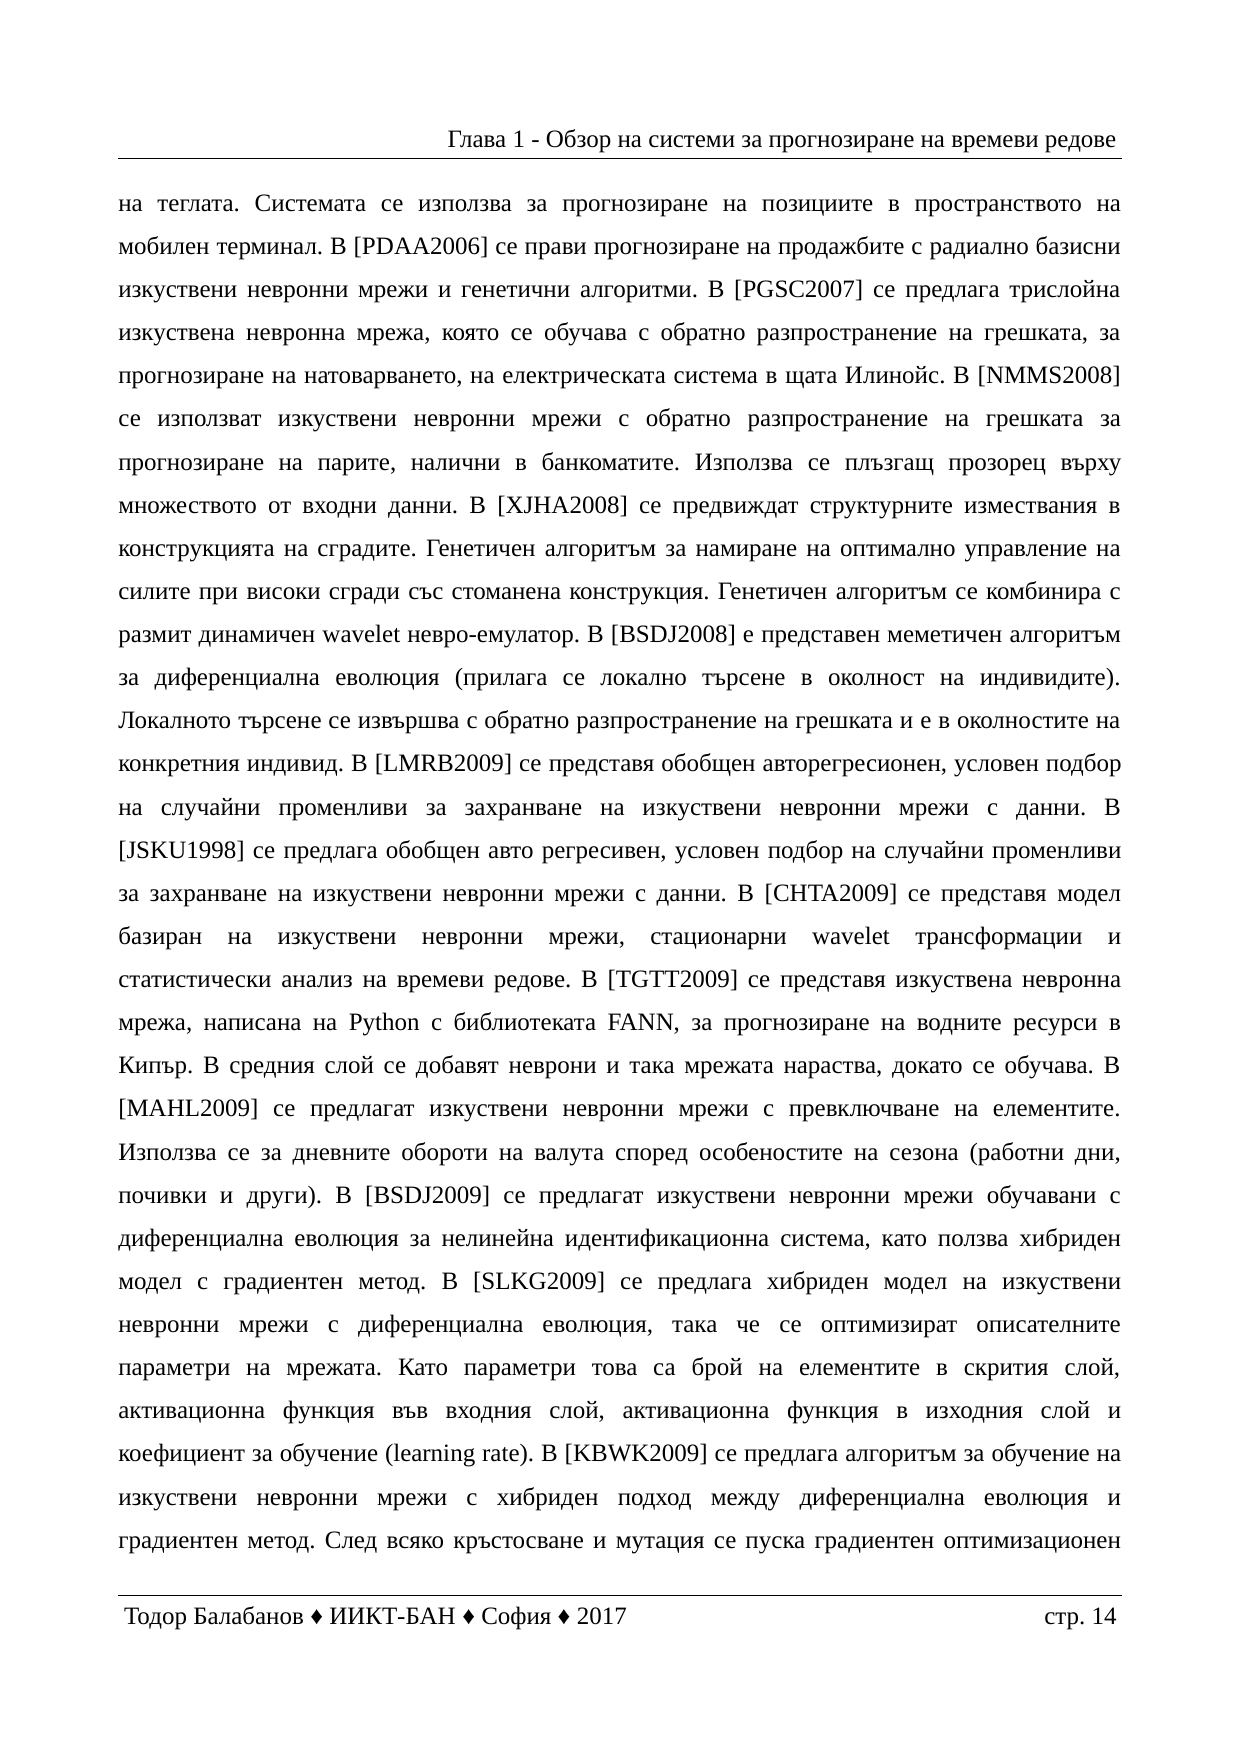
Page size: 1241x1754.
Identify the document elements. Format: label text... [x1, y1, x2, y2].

text на теглата. Системата се използва за прогнозиране на позициите в пространството на мобилен терминал. В [PDAA2006] се прави прогнозиране на продажбите с радиално базисни изкуствени невронни мрежи и генетични алгоритми. В [PGSC2007] се предлага трислойна изкуствена невронна мрежа, която се обучава с обратно разпространение на грешката, за прогнозиране на натоварването, на електрическата система в щата Илинойс. В [NMMS2008] се използват изкуствени невронни мрежи с обратно разпространение на грешката за прогнозиране на парите, налични в банкоматите. Използва се плъзгащ прозорец върху множеството от входни данни. В [XJHA2008] се предвиждат структурните измествания в конструкцията на сградите. Генетичен алгоритъм за намиране на оптимално управление на силите при високи сгради със стоманена конструкция. Генетичен алгоритъм се комбинира с размит динамичен wavelet невро-емулатор. В [BSDJ2008] е представен меметичен алгоритъм за диференциална еволюция (прилага се локално търсене в околност на индивидите). Локалното търсене се извършва с обратно разпространение на грешката и е в околностите на конкретния индивид. В [LMRB2009] се представя обобщен авторегресионен, условен подбор на случайни променливи за захранване на изкуствени невронни мрежи с данни. В [JSKU1998] се предлага обобщен авто регресивен, условен подбор на случайни променливи за захранване на изкуствени невронни мрежи с данни. В [CHTA2009] се представя модел базиран на изкуствени невронни мрежи, стационарни wavelet трансформации и статистически анализ на времеви редове. В [TGTT2009] се представя изкуствена невронна мрежа, написана на Python с библиотеката FANN, за прогнозиране на водните ресурси в Кипър. В средния слой се добавят неврони и така мрежата нараства, докато се обучава. В [MAHL2009] се предлагат изкуствени невронни мрежи с превключване на елементите. Използва се за дневните обороти на валута според особеностите на сезона (работни дни, почивки и други). В [BSDJ2009] се предлагат изкуствени невронни мрежи обучавани с диференциална еволюция за нелинейна идентификационна система, като ползва хибриден модел с градиентен метод. В [SLKG2009] се предлага хибриден модел на изкуствени невронни мрежи с диференциална еволюция, така че се оптимизират описателните параметри на мрежата. Като параметри това са брой на елементите в скрития слой, активационна функция във входния слой, активационна функция в изходния слой и коефициент за обучение (learning rate). В [KBWK2009] се предлага алгоритъм за обучение на изкуствени невронни мрежи с хибриден подход между диференциална еволюция и градиентен метод. След всяко кръстосване и мутация се пуска градиентен оптимизационен [118, 188, 1122, 1553]
